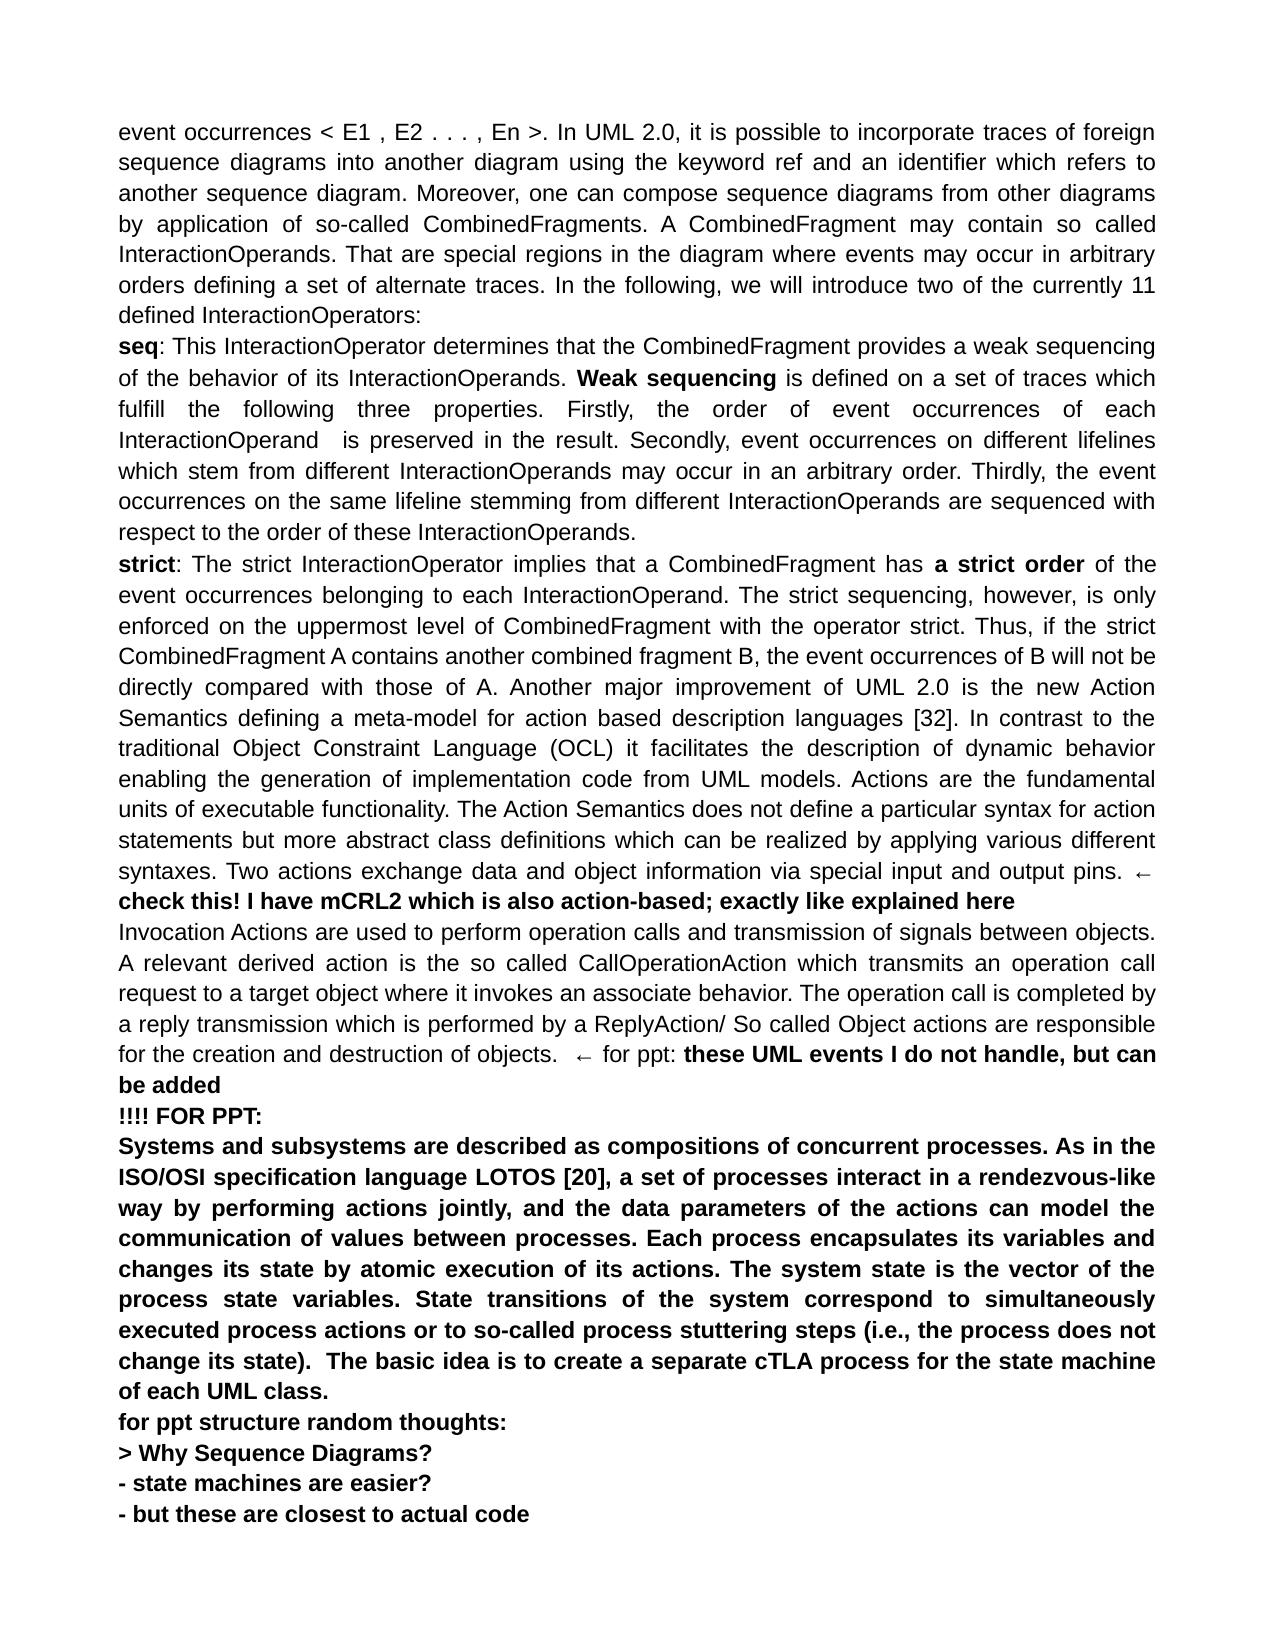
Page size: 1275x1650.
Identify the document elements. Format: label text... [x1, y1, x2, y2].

text seq: This InteractionOperator determines that the CombinedFragment provides a weak sequencing of the behavior of its InteractionOperands. Weak sequencing is defined on a set of traces which fulfill the following three properties. Firstly, the order of event occurrences of each InteractionOperand is preserved in the result. Secondly, event occurrences on different lifelines which stem from different InteractionOperands may occur in an arbitrary order. Thirdly, the event occurrences on the same lifeline stemming from different InteractionOperands are sequenced with respect to the order of these InteractionOperands. [118, 332, 1157, 545]
text for ppt structure random thoughts: [118, 1408, 1157, 1435]
text > Why Sequence Diagrams? [118, 1439, 1157, 1466]
text event occurrences < E1 , E2 . . . , En >. In UML 2.0, it is possible to incorporate traces of foreign sequence diagrams into another diagram using the keyword ref and an identifier which refers to another sequence diagram. Moreover, one can compose sequence diagrams from other diagrams by application of so-called CombinedFragments. A CombinedFragment may contain so called InteractionOperands. That are special regions in the diagram where events may occur in arbitrary orders defining a set of alternate traces. In the following, we will introduce two of the currently 11 defined InteractionOperators: [118, 118, 1157, 329]
text Invocation Actions are used to perform operation calls and transmission of signals between objects. A relevant derived action is the so called CallOperationAction which transmits an operation call request to a target object where it invokes an associate behavior. The operation call is completed by a reply transmission which is performed by a ReplyAction/ So called Object actions are responsible for the creation and destruction of objects. ← for ppt: these UML events I do not handle, but can be added [118, 918, 1157, 1098]
text strict: The strict InteractionOperator implies that a CombinedFragment has a strict order of the event occurrences belonging to each InteractionOperand. The strict sequencing, however, is only enforced on the uppermost level of CombinedFragment with the operator strict. Thus, if the strict CombinedFragment A contains another combined fragment B, the event occurrences of B will not be directly compared with those of A. Another major improvement of UML 2.0 is the new Action Semantics defining a meta-model for action based description languages [32]. In contrast to the traditional Object Constraint Language (OCL) it facilitates the description of dynamic behavior enabling the generation of implementation code from UML models. Actions are the fundamental units of executable functionality. The Action Semantics does not define a particular syntax for action statements but more abstract class definitions which can be realized by applying various different syntaxes. Two actions exchange data and object information via special input and output pins. ← check this! I have mCRL2 which is also action-based; exactly like explained here [118, 549, 1157, 914]
text - state machines are easier? [118, 1469, 1157, 1496]
text Systems and subsystems are described as compositions of concurrent processes. As in the ISO/OSI specification language LOTOS [20], a set of processes interact in a rendezvous-like way by performing actions jointly, and the data parameters of the actions can model the communication of values between processes. Each process encapsulates its variables and changes its state by atomic execution of its actions. The system state is the vector of the process state variables. State transitions of the system correspond to simultaneously executed process actions or to so-called process stuttering steps (i.e., the process does not change its state). The basic idea is to create a separate cTLA process for the state machine of each UML class. [118, 1133, 1157, 1404]
text !!!! FOR PPT: [118, 1102, 1157, 1129]
text - but these are closest to actual code [118, 1500, 1157, 1527]
